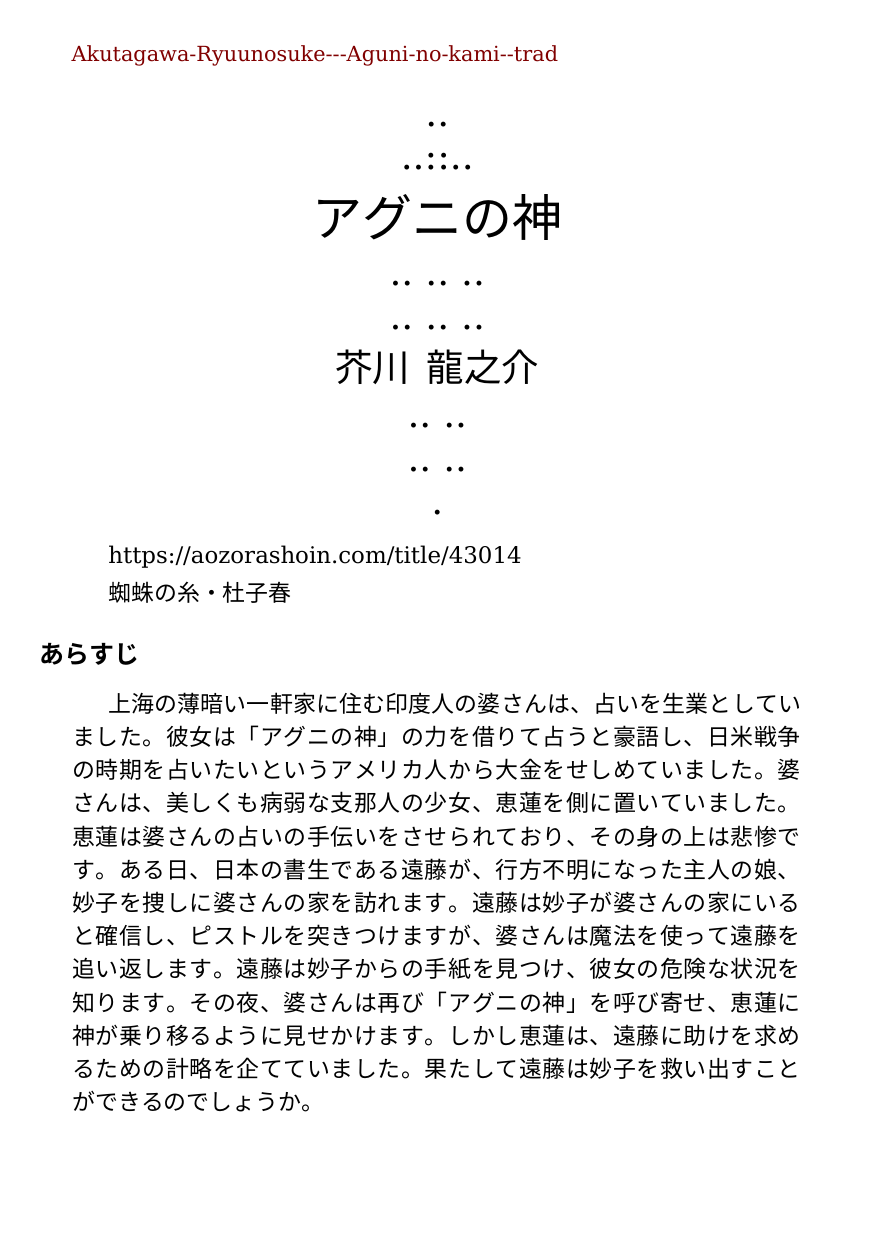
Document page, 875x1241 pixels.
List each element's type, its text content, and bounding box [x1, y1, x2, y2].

text 蜘蛛の糸・杜子春 [72, 574, 802, 608]
subtitle .. ..::.. アグニの神 .. .. .. .. .. .. 芥川 龍之介 .. .. .. .. . [36, 91, 838, 523]
text https://aozorashoin.com/title/43014 [72, 542, 802, 568]
text Akutagawa-Ryuunosuke---Aguni-no-kami--trad [71, 42, 803, 66]
subtitle あらすじ [36, 631, 838, 674]
text 上海の薄暗い一軒家に住む印度人の婆さんは、占いを生業としていました。彼女は「アグニの神」の力を借りて占うと豪語し、日米戦争の時期を占いたいというアメリカ人から大金をせしめていました。婆さんは、美しくも病弱な支那人の少女、恵蓮を側に置いていました。恵蓮は婆さんの占いの手伝いをさせられており、その身の上は悲惨です。ある日、日本の書生である遠藤が、行方不明になった主人の娘、妙子を捜しに婆さんの家を訪れます。遠藤は妙子が婆さんの家にいると確信し、ピストルを突きつけますが、婆さんは魔法を使って遠藤を追い返します。遠藤は妙子からの手紙を見つけ、彼女の危険な状況を知ります。その夜、婆さんは再び「アグニの神」を呼び寄せ、恵蓮に神が乗り移るように見せかけます。しかし恵蓮は、遠藤に助けを求めるための計略を企てていました。果たして遠藤は妙子を救い出すことができるのでしょうか。 [72, 686, 802, 1117]
